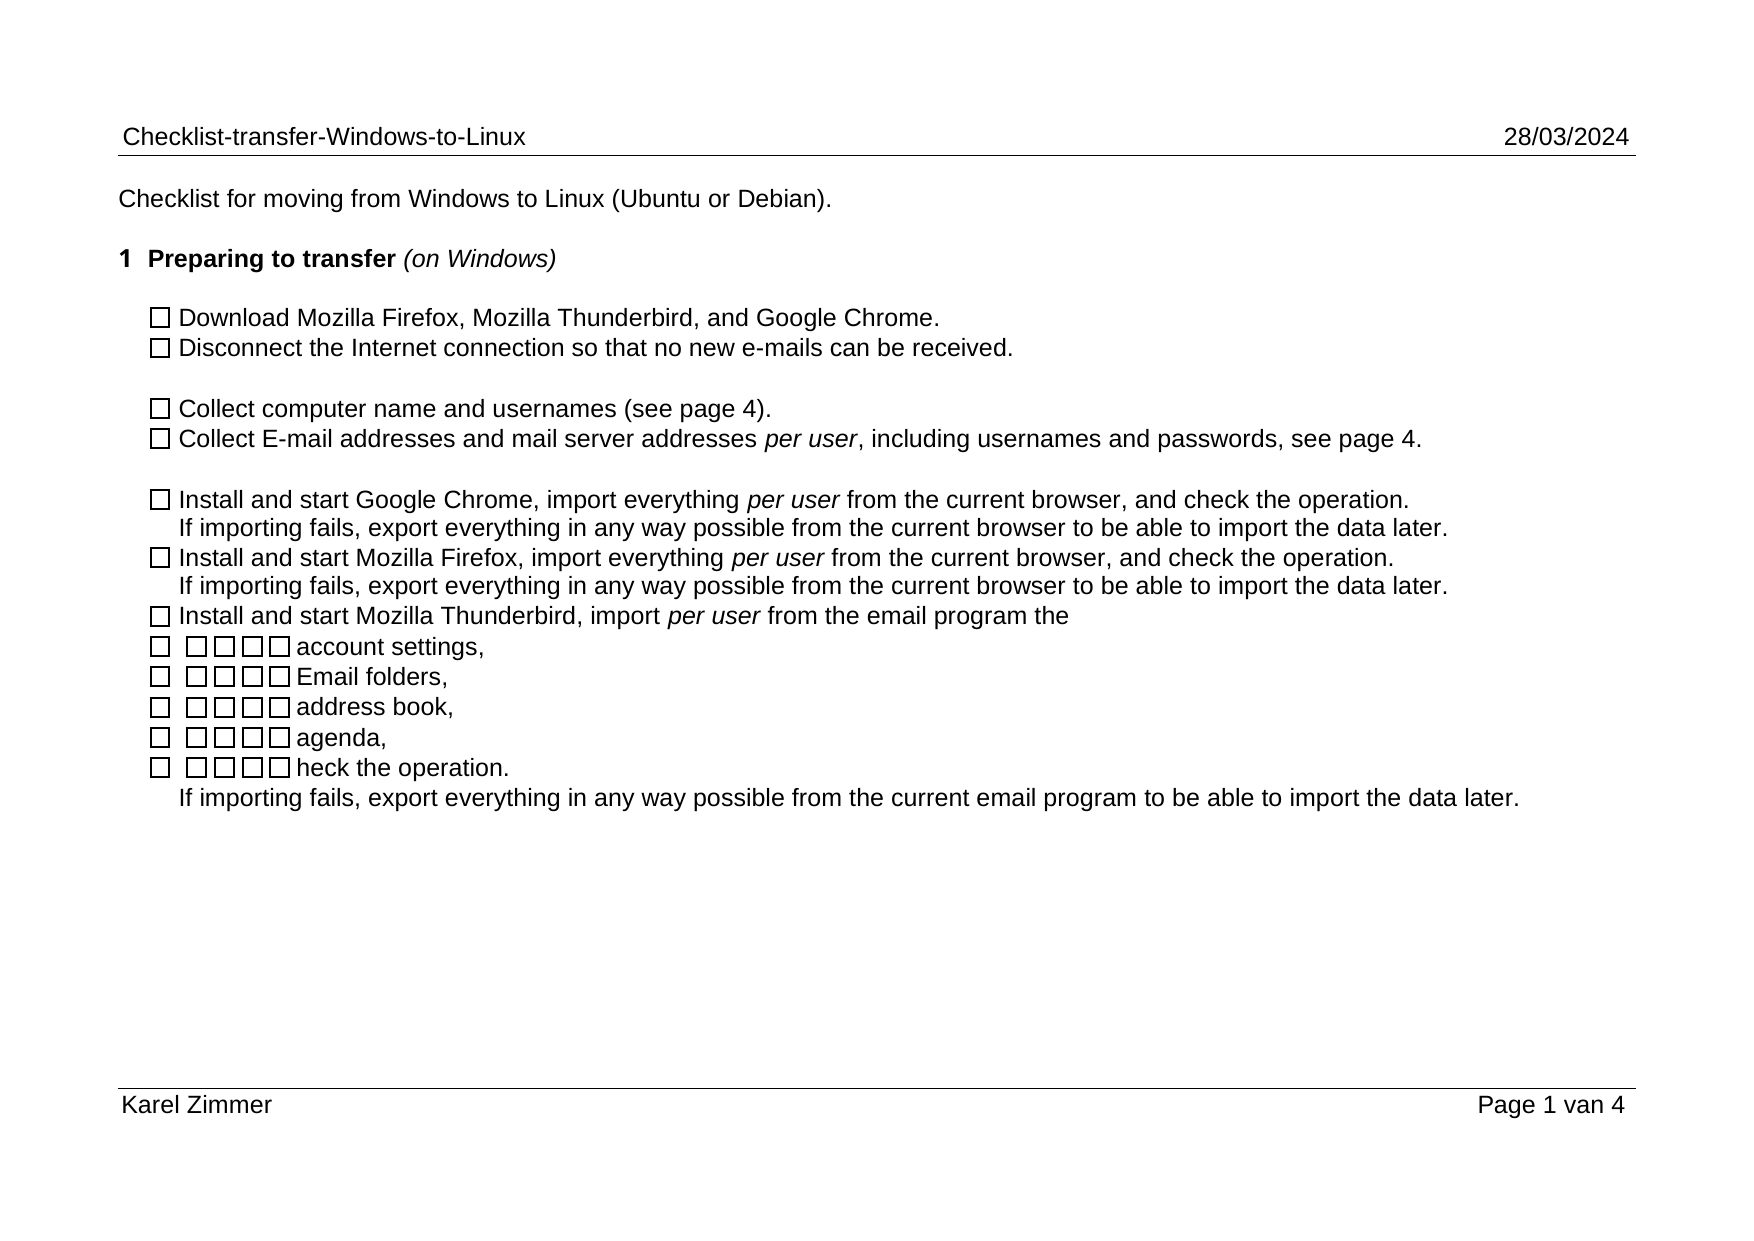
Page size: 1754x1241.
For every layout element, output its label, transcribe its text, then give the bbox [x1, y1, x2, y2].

table_cell address book, [177, 692, 1617, 722]
table_cell If importing fails, export everything in any way possible from the current email program to be able to import the data later. [177, 783, 1617, 813]
table_cell [177, 363, 1617, 393]
table_cell Install and start Google Chrome, import everything per user from the current browser, and check the operation. If importing fails, export everything in any way possible from the current browser to be able to import the data later. [177, 484, 1617, 543]
list Preparing to transfer (on Windows) [118, 241, 1636, 274]
table_cell [141, 454, 177, 484]
table_cell agenda, [177, 722, 1617, 753]
table_cell Install and start Mozilla Firefox, import everything per user from the current browser, and check the operation. If importing fails, export everything in any way possible from the current browser to be able to import the data later. [177, 543, 1617, 601]
table_cell [141, 631, 177, 662]
table_cell account settings, [177, 631, 1617, 662]
table_cell [141, 333, 177, 363]
table_cell [141, 484, 177, 543]
table_header Download Mozilla Firefox, Mozilla Thunderbird, and Google Chrome. [177, 303, 1617, 333]
table_header [141, 303, 177, 333]
table_cell Email folders, [177, 662, 1617, 692]
table_cell [141, 543, 177, 601]
table_cell [141, 783, 177, 813]
table_cell [141, 394, 177, 424]
table_cell [141, 424, 177, 454]
table_cell Collect E-mail addresses and mail server addresses per user, including usernames and passwords, see page 4. [177, 424, 1617, 454]
text Checklist for moving from Windows to Linux (Ubuntu or Debian). [118, 184, 1636, 212]
table_cell Install and start Mozilla Thunderbird, import per user from the email program the [177, 601, 1617, 631]
table_cell Disconnect the Internet connection so that no new e-mails can be received. [177, 333, 1617, 363]
table_cell [141, 363, 177, 393]
table_cell [141, 753, 177, 783]
table_cell Collect computer name and usernames (see page 4). [177, 394, 1617, 424]
table_cell heck the operation. [177, 753, 1617, 783]
table_cell [141, 601, 177, 631]
table_cell [141, 722, 177, 753]
table_cell [177, 454, 1617, 484]
table_cell [141, 692, 177, 722]
table_cell [141, 662, 177, 692]
